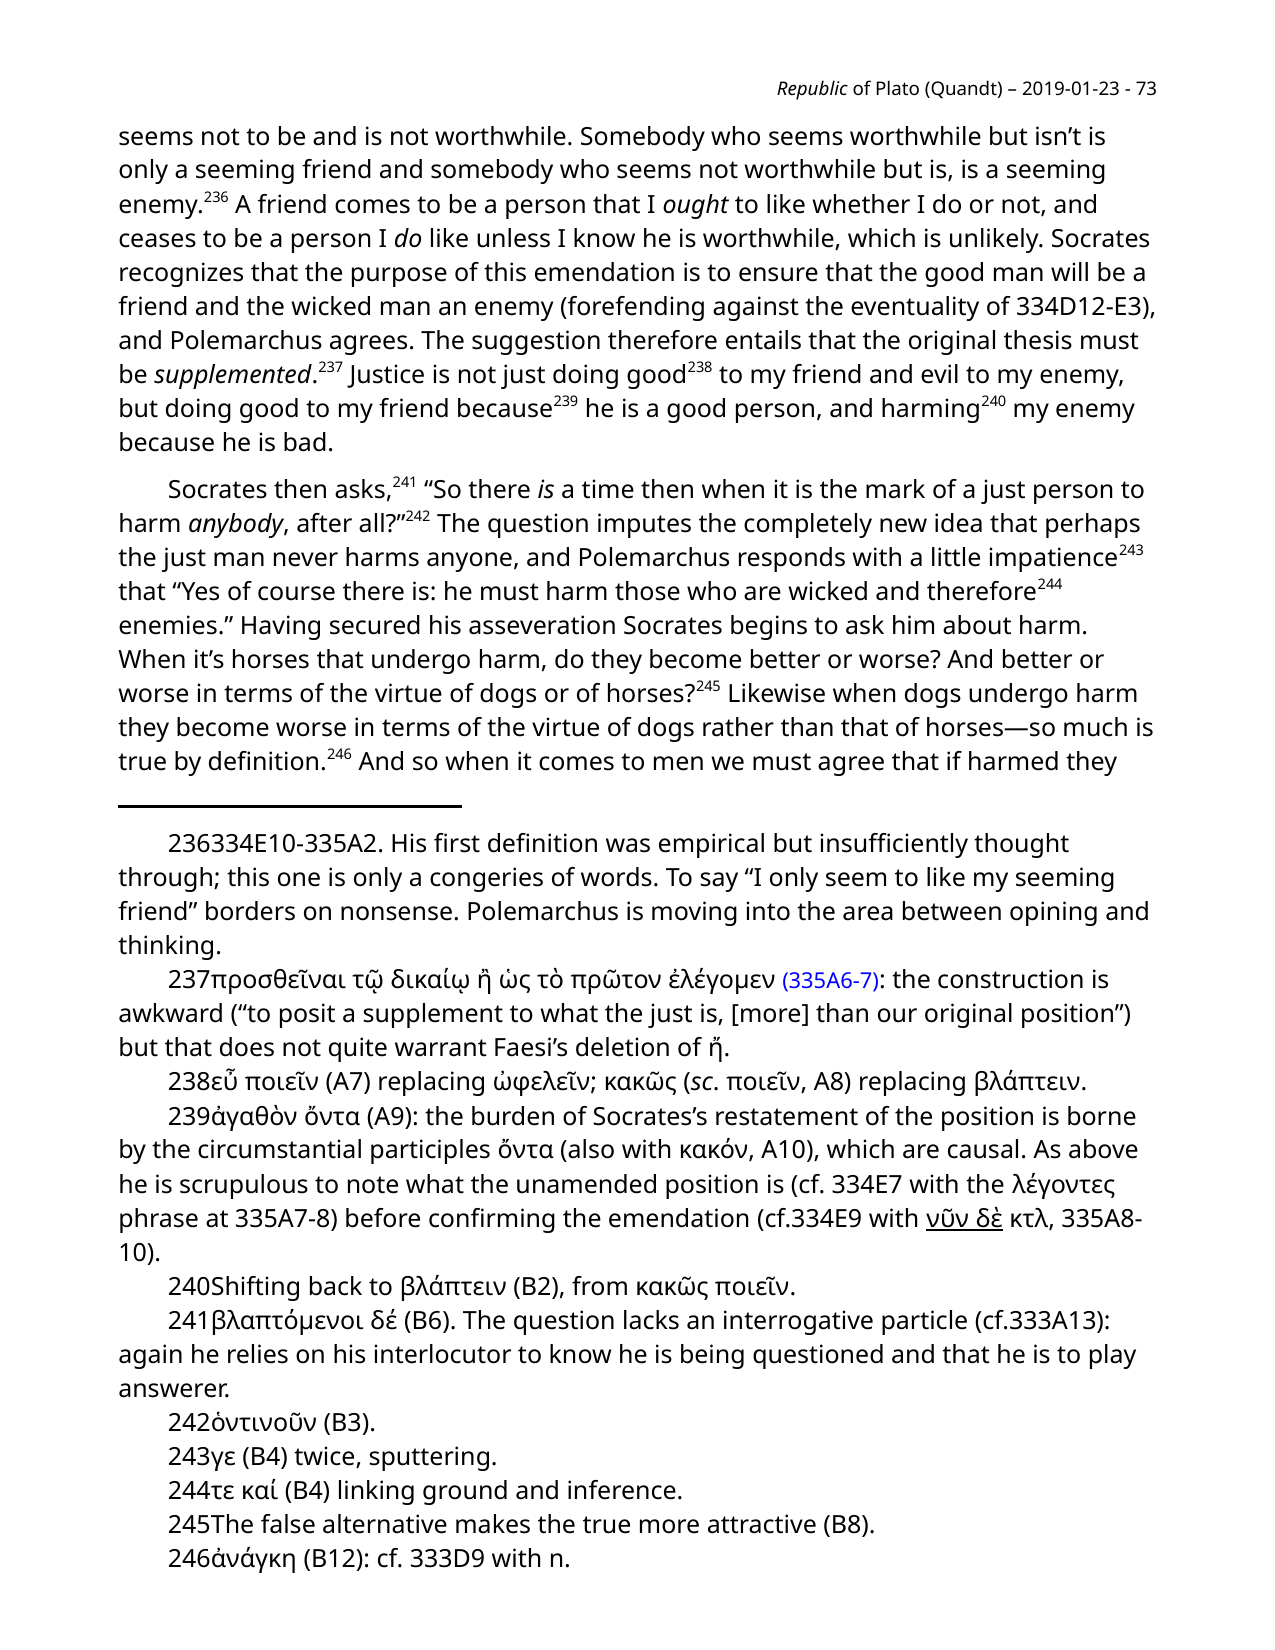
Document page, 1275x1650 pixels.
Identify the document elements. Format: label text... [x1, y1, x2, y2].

text ἀνάγκη (B12): cf. 333D9 with n. [118, 1541, 1157, 1575]
text The false alternative makes the true more attractive (B8). [118, 1507, 1157, 1541]
text βλαπτόμενοι δέ (B6). The question lacks an interrogative particle (cf.333A13): again he relies on his interlocutor to know he is being questioned and that he is to play answerer. [118, 1302, 1157, 1405]
text ἀγαθὸν ὄντα (A9): the burden of Socrates’s restatement of the position is borne by the circumstantial participles ὄντα (also with κακόν, A10), which are causal. As above he is scrupulous to note what the unamended position is (cf. 334E7 with the λέγοντες phrase at 335A7-8) before confirming the emendation (cf.334E9 with νῦν δὲ κτλ, 335A8-10). [118, 1098, 1157, 1268]
text ὁντινοῦν (B3). [118, 1405, 1157, 1439]
text προσθεῖναι τῷ δικαίῳ ἢ ὡς τὸ πρῶτον ἐλέγομεν (335A6-7): the construction is awkward (“to posit a supplement to what the just is, [more] than our original position”) but that does not quite warrant Faesi’s deletion of ἤ. [118, 962, 1157, 1064]
text εὖ ποιεῖν (A7) replacing ὠφελεῖν; κακῶς (sc. ποιεῖν, A8) replacing βλάπτειν. [118, 1064, 1157, 1098]
text Shifting back to βλάπτειν (B2), from κακῶς ποιεῖν. [118, 1268, 1157, 1302]
text Socrates then asks, “So there is a time then when it is the mark of a just person to harm anybody, after all?” The question imputes the completely new idea that perhaps the just man never harms anyone, and Polemarchus responds with a little impatience that “Yes of course there is: he must harm those who are wicked and therefore enemies.” Having secured his asseveration Socrates begins to ask him about harm. When it’s horses that undergo harm, do they become better or worse? And better or worse in terms of the virtue of dogs or of horses? Likewise when dogs undergo harm they become worse in terms of the virtue of dogs rather than that of horses—so much is true by definition. And so when it comes to men we must agree that if harmed they become worse in the human virtue. But the virtue that pertains to man is not the ability to run or hunt, but is being just, so that any man that is harmed becomes more unjust. “So it seems,” Polemarchus allows. [118, 471, 1157, 778]
text γε (B4) twice, sputtering. [118, 1439, 1157, 1473]
text Polemarchus fully agrees that this follows and so he suggests that they alter their position, and in particular the position that seeming worthwhile or wicked was sufficient to qualify a person to be posited a friend or an enemy—a position that he had chosen exactly because he thought it was not a position but an observation. This time, in order to avoid contradiction, he crafts his position more conscientiously: A person IS a friend if he both seems and is worthwhile; (335) he IS an enemy if he both seems not to be and is not worthwhile. Somebody who seems worthwhile but isn’t is only a seeming friend and somebody who seems not worthwhile but is, is a seeming enemy. A friend comes to be a person that I ought to like whether I do or not, and ceases to be a person I do like unless I know he is worthwhile, which is unlikely. Socrates recognizes that the purpose of this emendation is to ensure that the good man will be a friend and the wicked man an enemy (forefending against the eventuality of 334D12-E3), and Polemarchus agrees. The suggestion therefore entails that the original thesis must be supplemented. Justice is not just doing good to my friend and evil to my enemy, but doing good to my friend because he is a good person, and harming my enemy because he is bad. [118, 118, 1157, 459]
text τε καί (B4) linking ground and inference. [118, 1473, 1157, 1507]
text 334E10-335A2. His first definition was empirical but insufficiently thought through; this one is only a congeries of words. To say “I only seem to like my seeming friend” borders on nonsense. Polemarchus is moving into the area between opining and thinking. [118, 826, 1157, 962]
